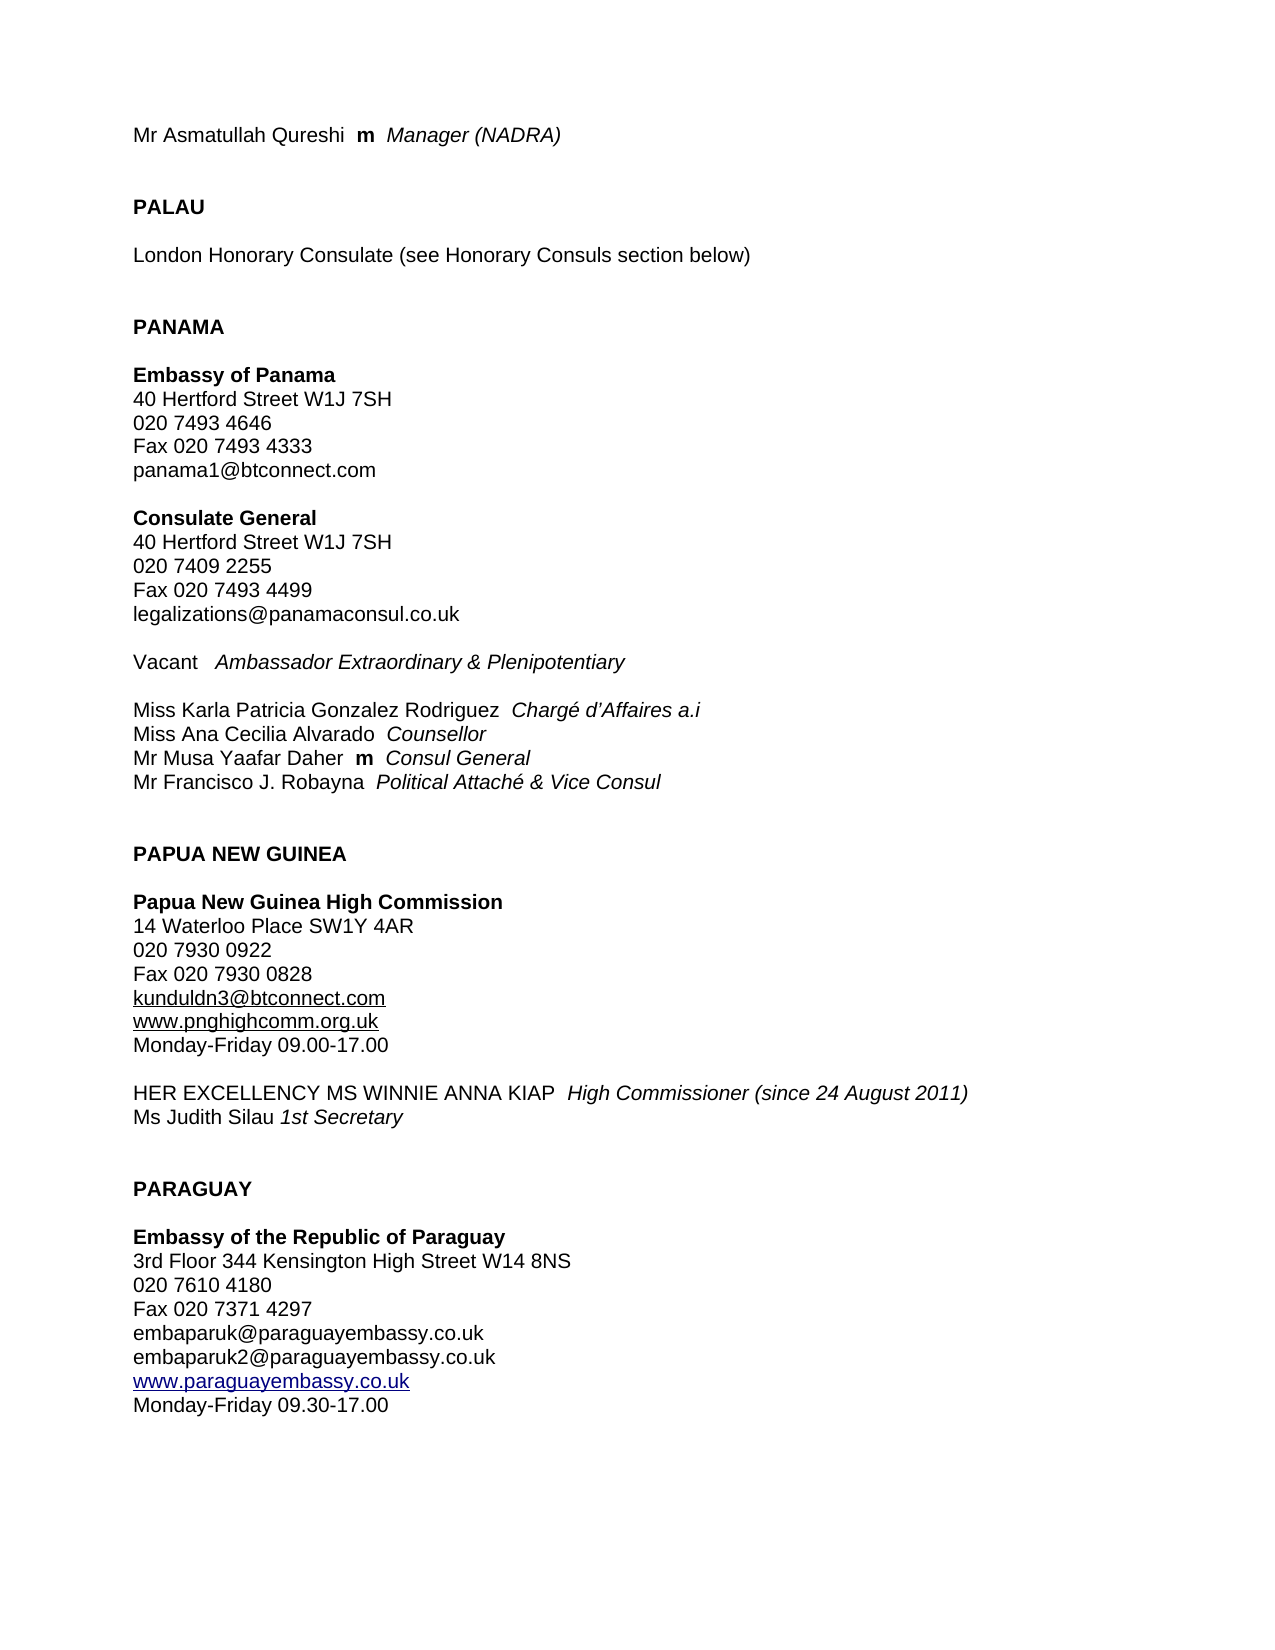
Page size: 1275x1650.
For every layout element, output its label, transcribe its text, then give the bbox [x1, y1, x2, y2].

text legalizations@panamaconsul.co.uk [133, 602, 1181, 626]
text 020 7409 2255 [133, 554, 1181, 578]
text London Honorary Consulate (see Honorary Consuls section below) [133, 243, 1181, 267]
text 020 7493 4646 [133, 410, 1181, 434]
text Embassy of Panama [133, 362, 1181, 386]
text Embassy of the Republic of Paraguay [133, 1225, 1181, 1249]
text Consulate General [133, 506, 1181, 530]
text Fax 020 7493 4499 [133, 578, 1181, 602]
text 020 7930 0922 [133, 937, 1181, 961]
text www.pnghighcomm.org.uk [133, 1009, 1181, 1033]
text PALAU [133, 195, 1181, 219]
text 14 Waterloo Place SW1Y 4AR [133, 913, 1181, 937]
text Papua New Guinea High Commission [133, 889, 1181, 913]
text 020 7610 4180 [133, 1273, 1181, 1297]
text PANAMA [133, 314, 1181, 338]
text Monday-Friday 09.30-17.00 [133, 1393, 1181, 1417]
text 40 Hertford Street W1J 7SH [133, 530, 1181, 554]
text Mr Francisco J. Robayna Political Attaché & Vice Consul [133, 770, 1181, 794]
text Mr Musa Yaafar Daher m Consul General [133, 746, 1181, 770]
text Fax 020 7930 0828 [133, 961, 1181, 985]
text 3rd Floor 344 Kensington High Street W14 8NS [133, 1249, 1181, 1273]
text Mr Asmatullah Qureshi m Manager (NADRA) [133, 123, 1181, 147]
text www.paraguayembassy.co.uk [133, 1369, 1181, 1393]
text Ms Judith Silau 1st Secretary [133, 1105, 1181, 1129]
text Vacant Ambassador Extraordinary & Plenipotentiary [133, 650, 1181, 674]
text 40 Hertford Street W1J 7SH [133, 386, 1181, 410]
text panama1@btconnect.com [133, 458, 1181, 482]
text Fax 020 7493 4333 [133, 434, 1181, 458]
text Monday-Friday 09.00-17.00 [133, 1033, 1181, 1057]
text Miss Karla Patricia Gonzalez Rodriguez Chargé d’Affaires a.i [133, 698, 1181, 722]
text embaparuk2@paraguayembassy.co.uk [133, 1345, 1181, 1369]
text PARAGUAY [133, 1177, 1181, 1201]
text PAPUA NEW GUINEA [133, 842, 1181, 866]
text HER EXCELLENCY MS WINNIE ANNA KIAP High Commissioner (since 24 August 2011) [133, 1081, 1181, 1105]
text embaparuk@paraguayembassy.co.uk [133, 1321, 1181, 1345]
text kunduldn3@btconnect.com [133, 985, 1181, 1009]
text Miss Ana Cecilia Alvarado Counsellor [133, 722, 1181, 746]
text Fax 020 7371 4297 [133, 1297, 1181, 1321]
